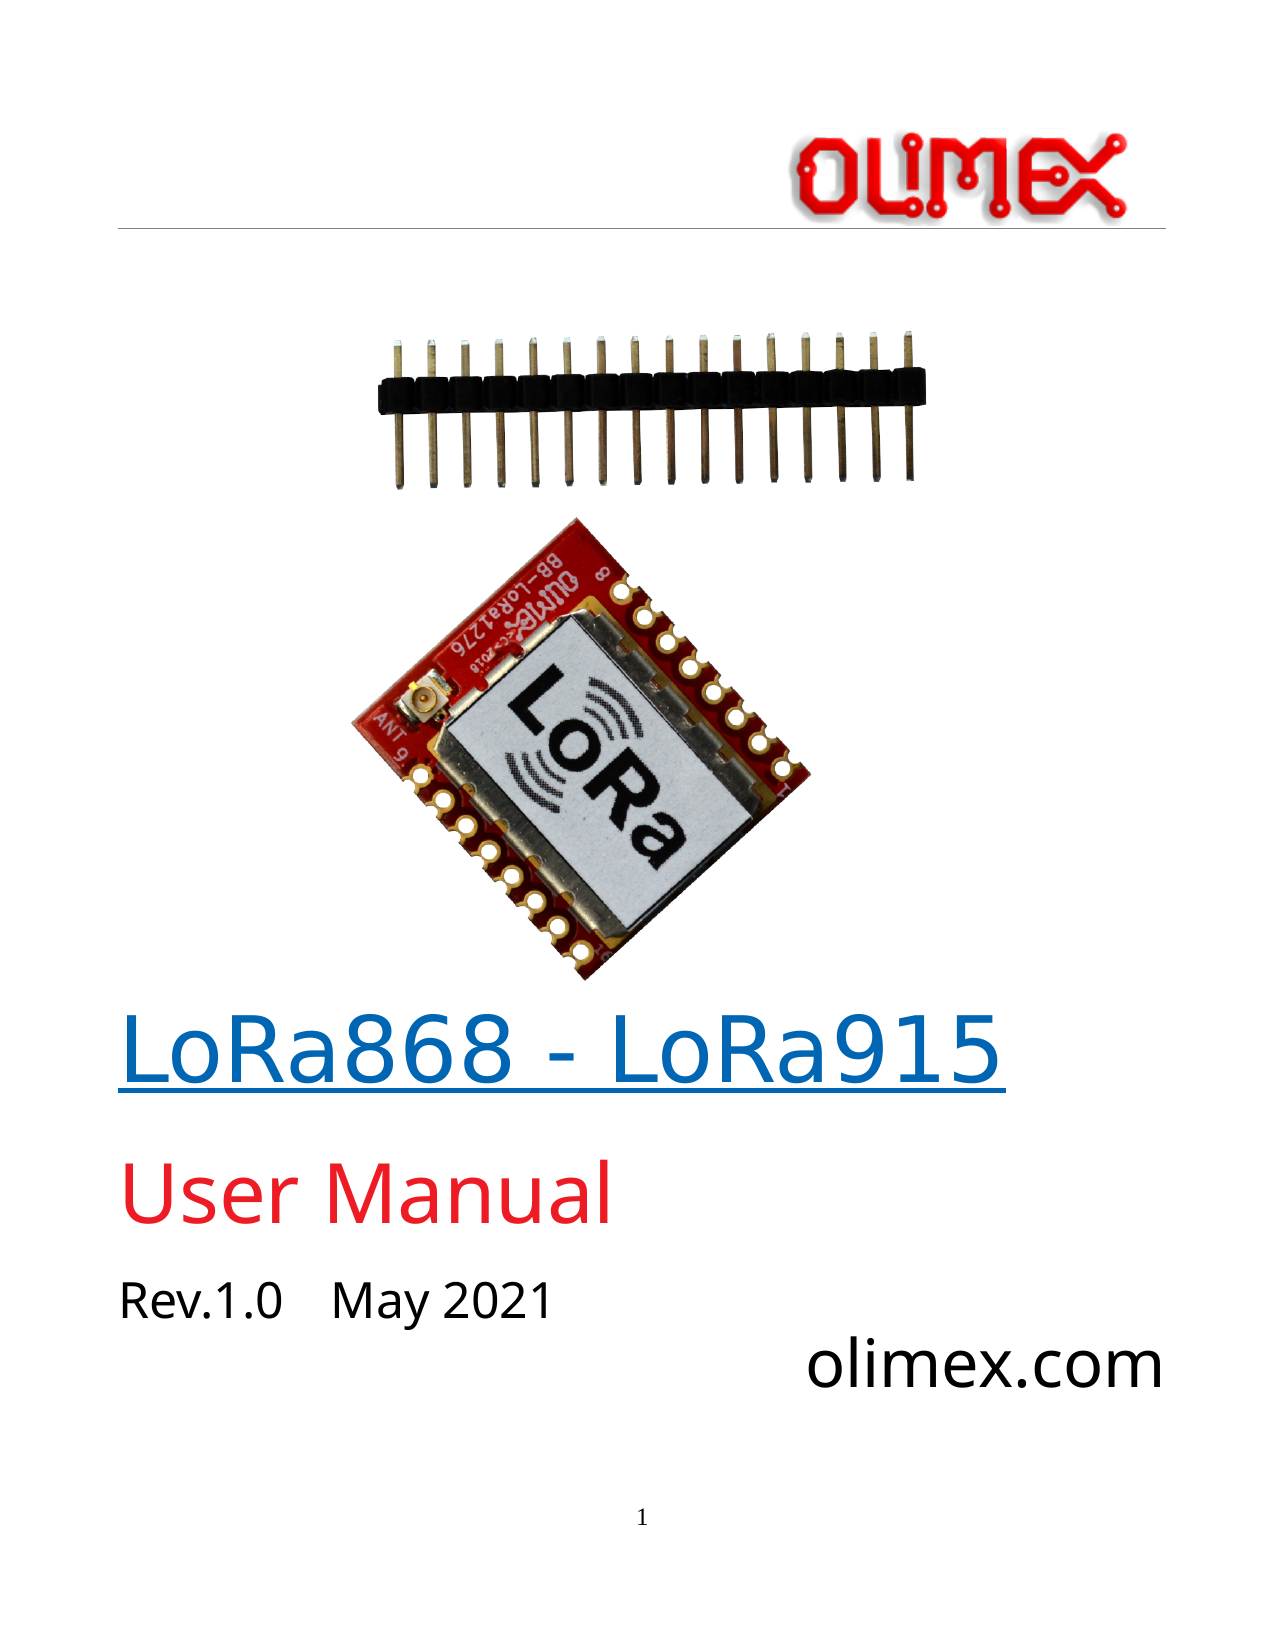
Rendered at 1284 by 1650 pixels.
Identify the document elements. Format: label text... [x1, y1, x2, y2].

text User Manual [118, 1122, 1166, 1249]
picture [775, 124, 1150, 226]
picture [350, 331, 927, 981]
text Rev.1.0 May 2021 [118, 1264, 1166, 1332]
text LoRa868 - LoRa915 [118, 919, 1166, 1107]
text olimex.com [118, 1332, 1166, 1401]
